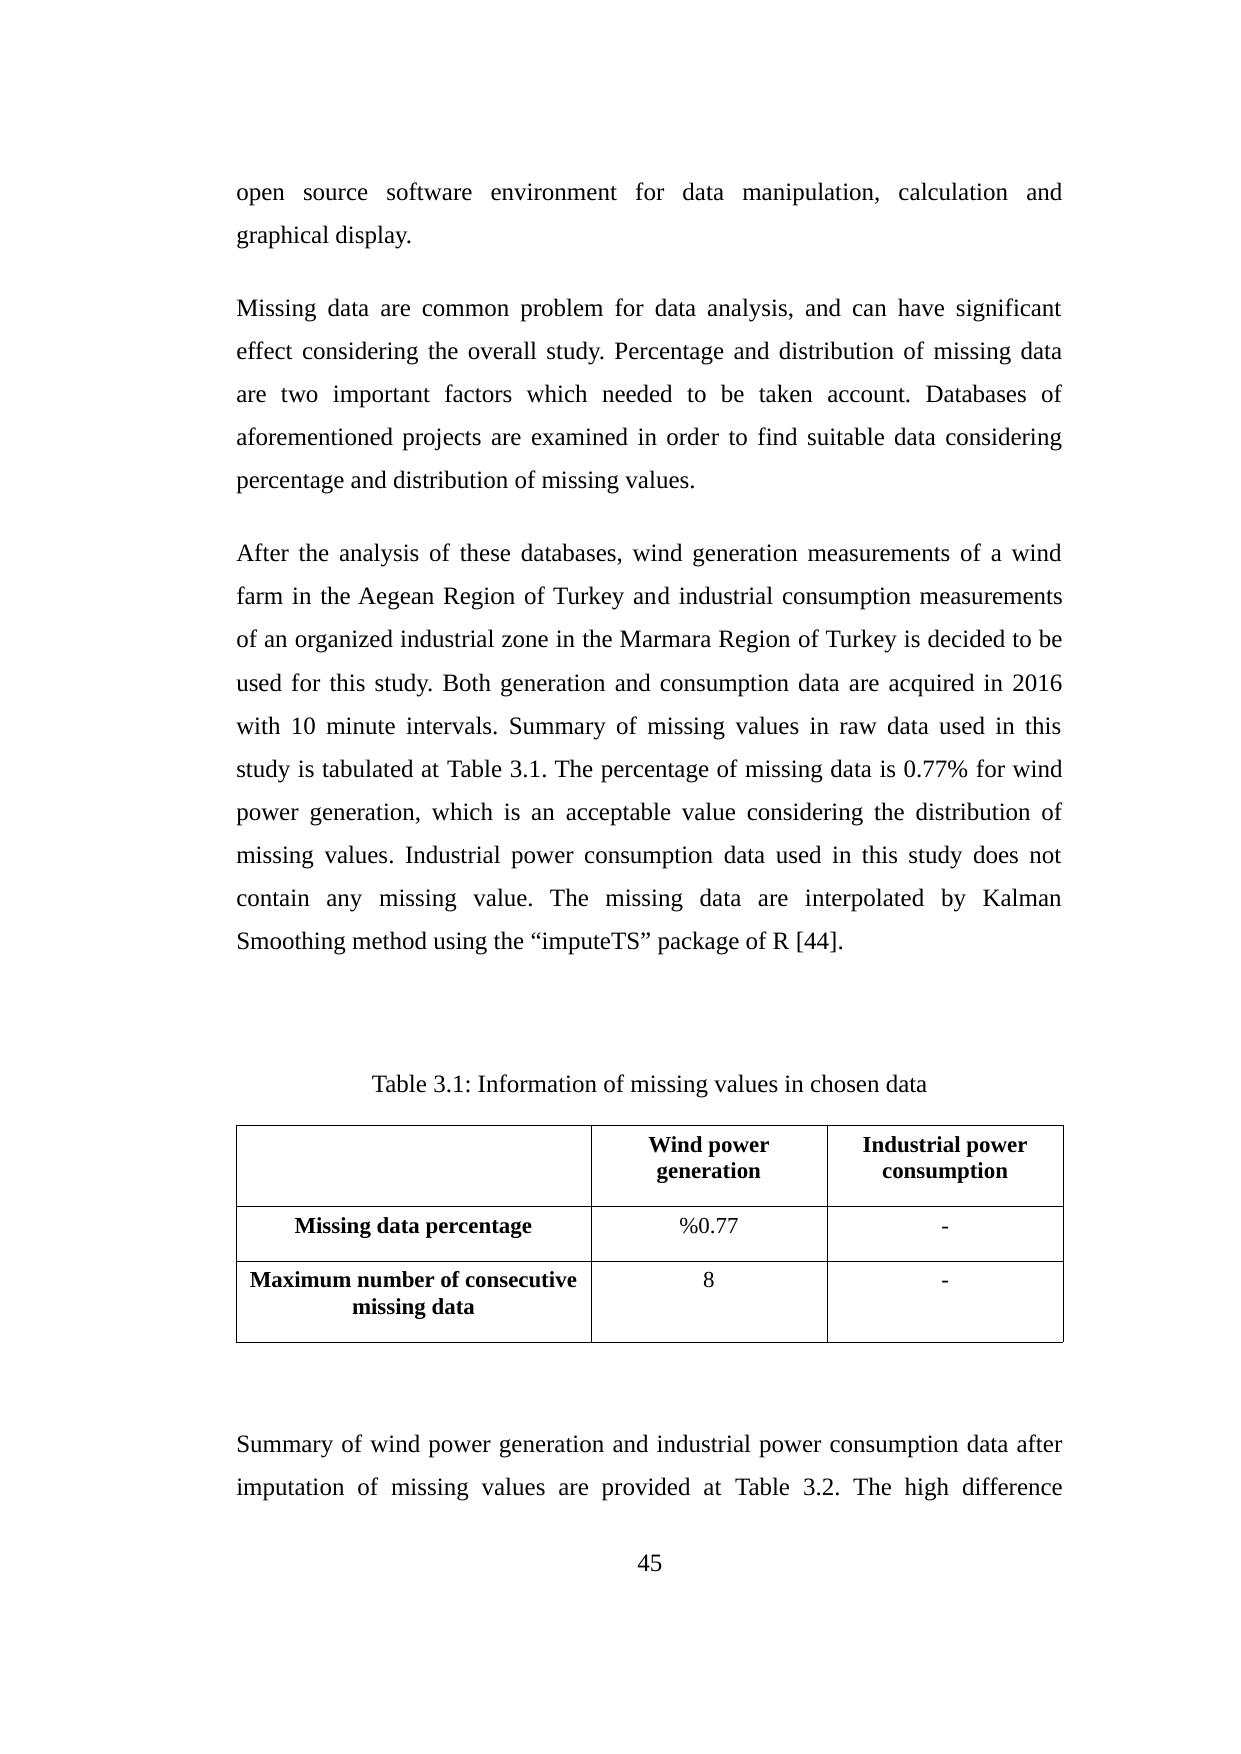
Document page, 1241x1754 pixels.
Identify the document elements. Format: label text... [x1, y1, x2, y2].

table_cell 8 [592, 1262, 827, 1342]
table_header Wind power generation [592, 1126, 827, 1206]
text Table 3.1: Information of missing values in chosen data [236, 1069, 1063, 1098]
table_header [237, 1126, 591, 1206]
text open source software environment for data manipulation, calculation and graphical display. [236, 177, 1063, 249]
text Summary of wind power generation and industrial power consumption data after imputation of missing values are provided at Table 3.2. The high difference [236, 1429, 1063, 1501]
text After the analysis of these databases, wind generation measurements of a wind farm in the Aegean Region of Turkey and industrial consumption measurements of an organized industrial zone in the Marmara Region of Turkey is decided to be used for this study. Both generation and consumption data are acquired in 2016 with 10 minute intervals. Summary of missing values in raw data used in this study is tabulated at Table 3.1. The percentage of missing data is 0.77% for wind power generation, which is an acceptable value considering the distribution of missing values. Industrial power consumption data used in this study does not contain any missing value. The missing data are interpolated by Kalman Smoothing method using the “imputeTS” package of R [44]⁠. [236, 538, 1063, 955]
table_cell Maximum number of consecutive missing data [237, 1262, 591, 1342]
table_cell %0.77 [592, 1207, 827, 1261]
table_cell Missing data percentage [237, 1207, 591, 1261]
table_cell - [828, 1207, 1063, 1261]
table_cell - [828, 1262, 1063, 1342]
text Missing data are common problem for data analysis, and can have significant effect considering the overall study. Percentage and distribution of missing data are two important factors which needed to be taken account. Databases of aforementioned projects are examined in order to find suitable data considering percentage and distribution of missing values. [236, 293, 1063, 494]
table_header Industrial power consumption [828, 1126, 1063, 1206]
